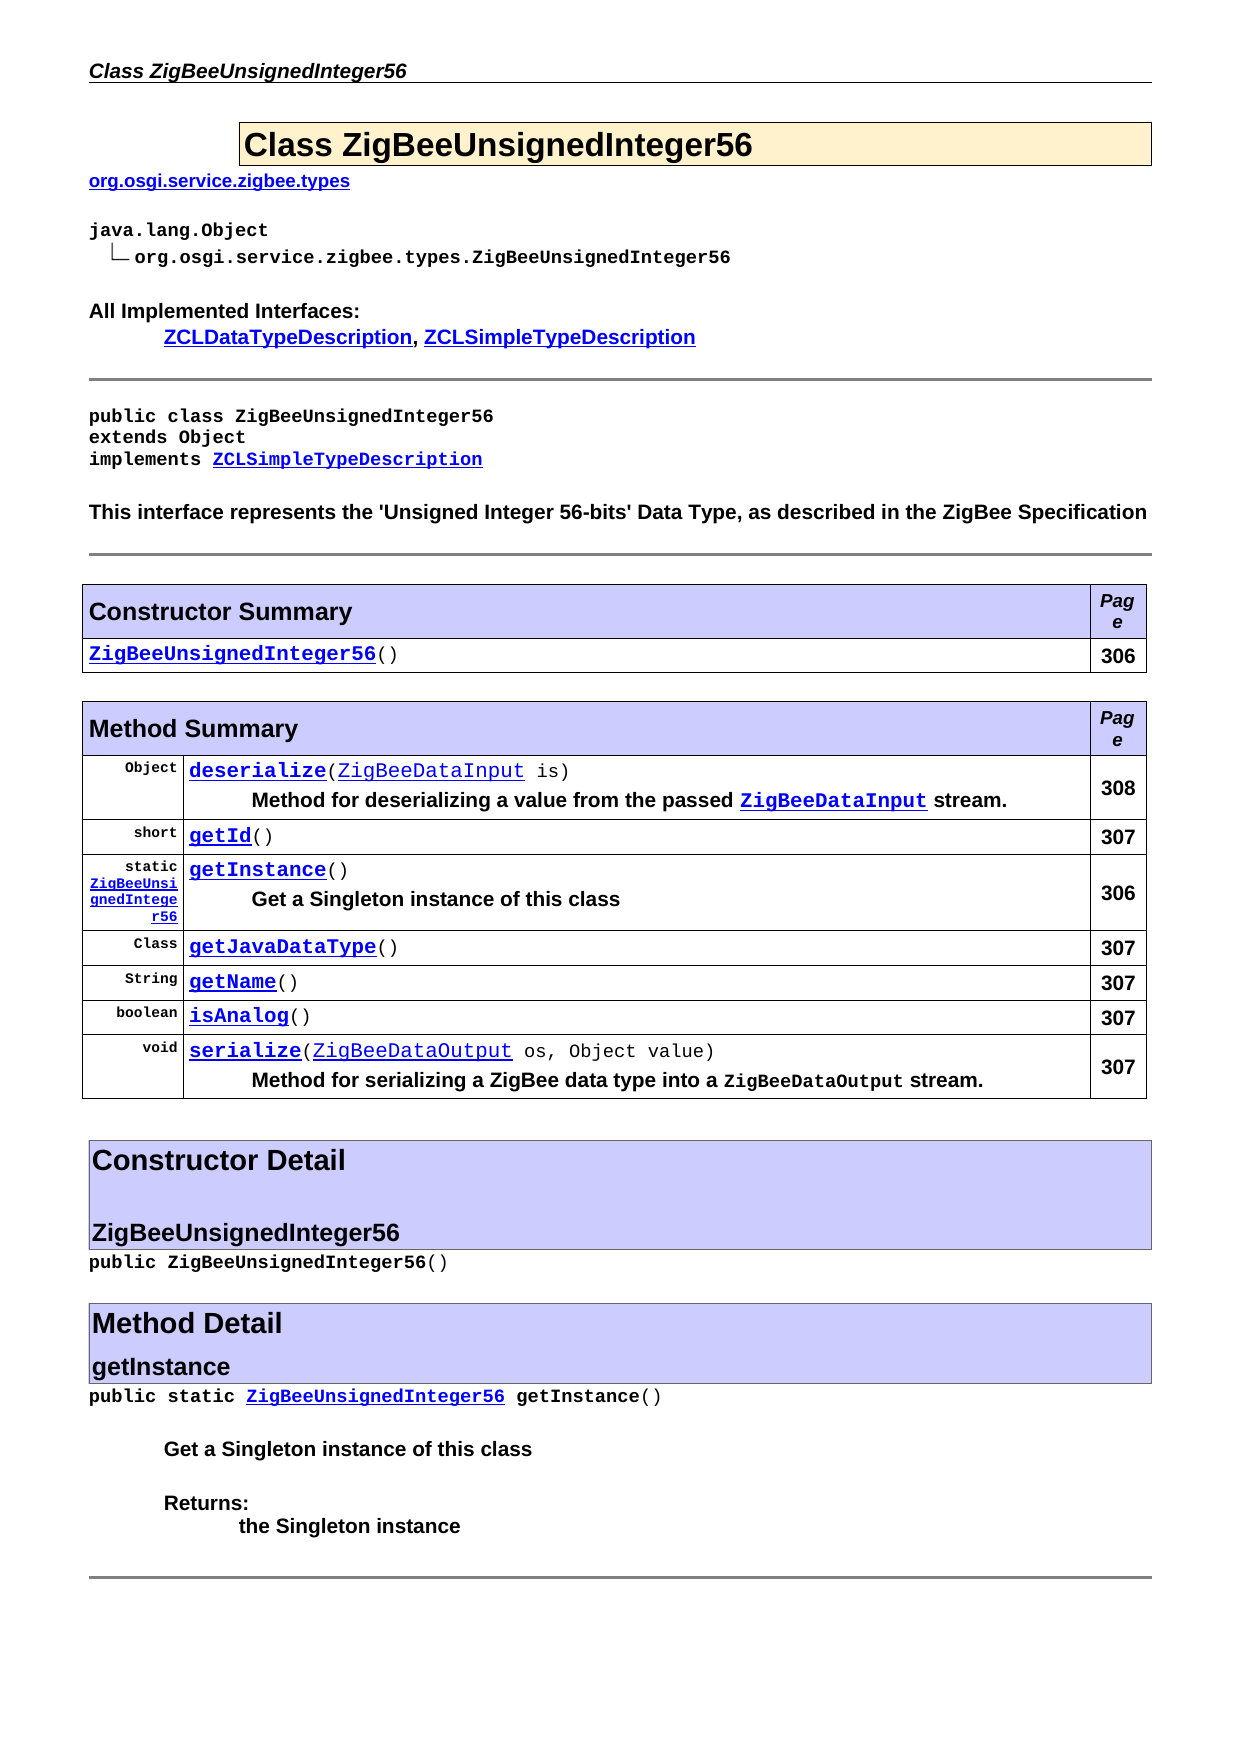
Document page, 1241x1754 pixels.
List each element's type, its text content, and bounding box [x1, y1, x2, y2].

table_cell getName() [184, 966, 1090, 999]
table_cell 306 [1091, 639, 1146, 672]
table_cell serialize(ZigBeeDataOutput os, Object value) Method for serializing a ZigBee data type into a ZigBeeDataOutput stream. [184, 1035, 1090, 1098]
text extends Object [88, 428, 1152, 449]
subtitle getInstance [90, 1349, 1151, 1383]
table_cell 308 [1091, 756, 1146, 819]
text implements ZCLSimpleTypeDescription [88, 449, 1152, 471]
table_cell 307 [1091, 1035, 1146, 1098]
table_header Method Summary [83, 702, 1090, 755]
table_cell 307 [1091, 931, 1146, 965]
subtitle Constructor Detail [90, 1141, 1151, 1177]
table_cell ZigBeeUnsignedInteger56() [83, 639, 1090, 672]
text the Singleton instance [238, 1514, 1152, 1538]
table_cell isAnalog() [184, 1001, 1090, 1034]
table_cell 306 [1091, 855, 1146, 930]
table_header Page [1091, 585, 1146, 638]
text java.lang.Object [88, 221, 1152, 242]
text public static ZigBeeUnsignedInteger56 getInstance() [88, 1387, 1152, 1408]
table_cell getJavaDataType() [184, 931, 1090, 965]
table_cell getInstance() Get a Singleton instance of this class [184, 855, 1090, 930]
text This interface represents the 'Unsigned Integer 56-bits' Data Type, as described in the ZigBee Specification [88, 500, 1152, 524]
table_cell short [83, 820, 183, 853]
subtitle ZigBeeUnsignedInteger56 [90, 1215, 1151, 1249]
subtitle Method Detail [90, 1304, 1151, 1340]
subtitle All Implemented Interfaces: [88, 298, 1152, 322]
table_header Constructor Summary [83, 585, 1090, 638]
table_cell 307 [1091, 966, 1146, 999]
text org.osgi.service.zigbee.types [88, 170, 1152, 191]
text Get a Singleton instance of this class [163, 1437, 1152, 1461]
text org.osgi.service.zigbee.types.ZigBeeUnsignedInteger56 [88, 242, 1152, 269]
table_cell boolean [83, 1001, 183, 1034]
text public class ZigBeeUnsignedInteger56 [88, 407, 1152, 428]
table_cell deserialize(ZigBeeDataInput is) Method for deserializing a value from the passed ZigBeeDataInput stream. [184, 756, 1090, 819]
table_header Page [1091, 702, 1146, 755]
table_cell getId() [184, 820, 1090, 853]
table_cell static ZigBeeUnsignedInteger56 [83, 855, 183, 930]
table_cell String [83, 966, 183, 999]
table_cell 307 [1091, 1001, 1146, 1034]
table_cell Object [83, 756, 183, 819]
table_cell 307 [1091, 820, 1146, 853]
picture [111, 241, 135, 264]
table_cell Class [83, 931, 183, 965]
subtitle Class ZigBeeUnsignedInteger56 [240, 123, 1151, 165]
text public ZigBeeUnsignedInteger56() [88, 1253, 1152, 1274]
text Returns: [163, 1490, 1152, 1514]
text ZCLDataTypeDescription, ZCLSimpleTypeDescription [163, 325, 1152, 349]
table_cell void [83, 1035, 183, 1098]
